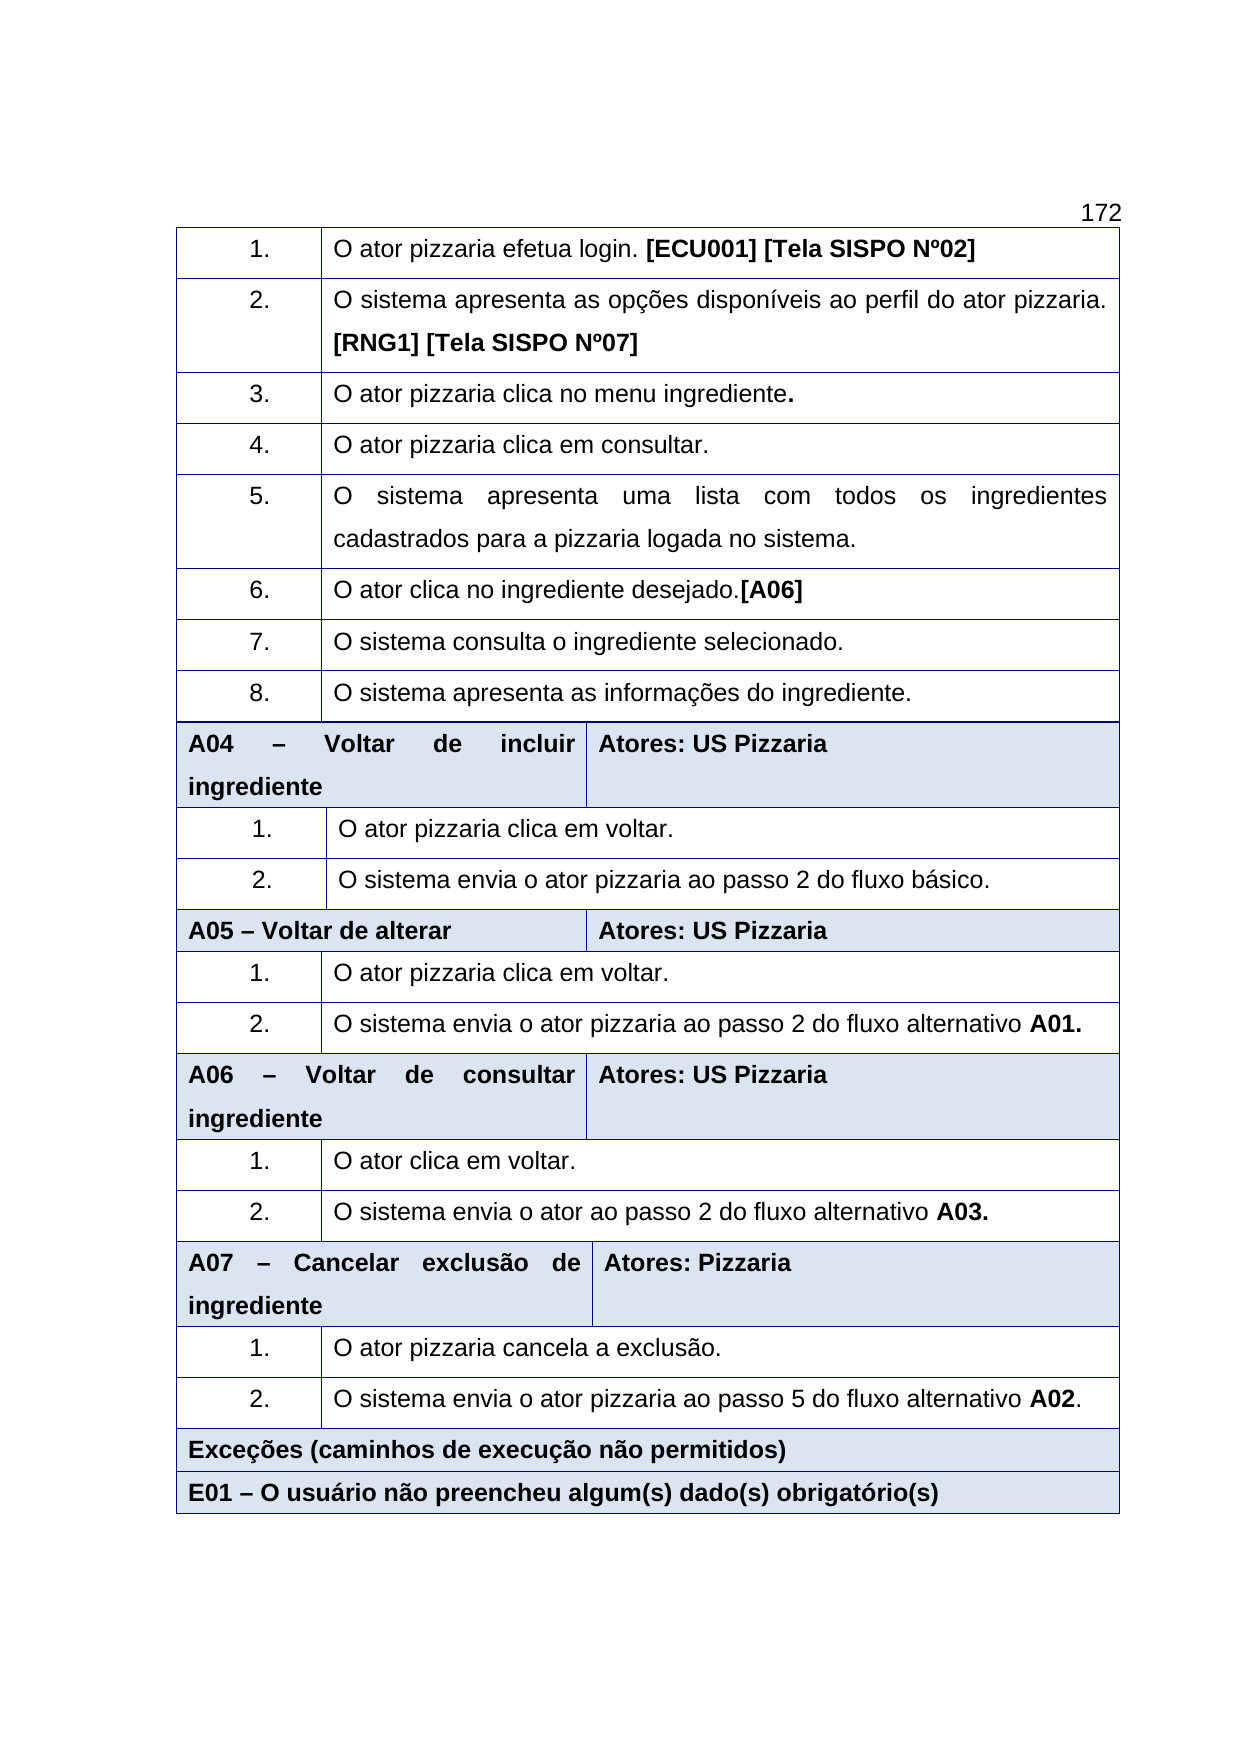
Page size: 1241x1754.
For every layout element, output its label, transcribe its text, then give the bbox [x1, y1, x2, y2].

table_cell [177, 620, 321, 670]
table_cell E01 – O usuário não preencheu algum(s) dado(s) obrigatório(s) [177, 1472, 1119, 1513]
table_cell A04 – Voltar de incluir ingrediente [177, 723, 586, 807]
table_cell A06 – Voltar de consultar ingrediente [177, 1054, 586, 1139]
table_cell O ator clica em voltar. [322, 1140, 1119, 1190]
table_cell [177, 1378, 321, 1428]
table_cell Atores: US Pizzaria [587, 723, 1119, 807]
table_cell O ator pizzaria clica em voltar. [327, 808, 1119, 858]
table_cell [177, 808, 326, 858]
table_cell O sistema envia o ator pizzaria ao passo 5 do fluxo alternativo A02. [322, 1378, 1119, 1428]
table_cell O sistema consulta o ingrediente selecionado. [322, 620, 1119, 670]
table_cell [177, 1327, 321, 1377]
table_cell O sistema apresenta as informações do ingrediente. [322, 671, 1119, 721]
table_cell [177, 859, 326, 909]
table_cell O ator pizzaria clica em consultar. [322, 424, 1119, 474]
table_cell Exceções (caminhos de execução não permitidos) [177, 1429, 1119, 1471]
table_cell [177, 569, 321, 619]
table_cell Atores: Pizzaria [593, 1242, 1119, 1326]
table_cell O ator pizzaria efetua login. [ECU001] [Tela SISPO Nº02] [322, 228, 1119, 278]
table_cell O ator pizzaria clica em voltar. [322, 952, 1119, 1002]
table_cell [177, 373, 321, 423]
table_cell O ator pizzaria cancela a exclusão. [322, 1327, 1119, 1377]
table_cell Atores: US Pizzaria [587, 1054, 1119, 1139]
table_cell O sistema envia o ator pizzaria ao passo 2 do fluxo básico. [327, 859, 1119, 909]
table_cell O ator pizzaria clica no menu ingrediente. [322, 373, 1119, 423]
table_cell [177, 475, 321, 568]
table_cell [177, 228, 321, 278]
table_cell O sistema apresenta uma lista com todos os ingredientes cadastrados para a pizzaria logada no sistema. [322, 475, 1119, 568]
table_cell A05 – Voltar de alterar [177, 910, 586, 951]
table_cell [177, 1003, 321, 1053]
table_cell [177, 424, 321, 474]
table_cell [177, 1191, 321, 1241]
table_cell [177, 1140, 321, 1190]
table_cell O sistema envia o ator ao passo 2 do fluxo alternativo A03. [322, 1191, 1119, 1241]
table_cell [177, 671, 321, 721]
table_cell Atores: US Pizzaria [587, 910, 1119, 951]
table_cell A07 – Cancelar exclusão de ingrediente [177, 1242, 592, 1326]
table_cell [177, 279, 321, 372]
table_cell O sistema apresenta as opções disponíveis ao perfil do ator pizzaria. [RNG1] [Tela SISPO Nº07] [322, 279, 1119, 372]
table_cell O ator clica no ingrediente desejado.[A06] [322, 569, 1119, 619]
table_cell O sistema envia o ator pizzaria ao passo 2 do fluxo alternativo A01. [322, 1003, 1119, 1053]
table_cell [177, 952, 321, 1002]
